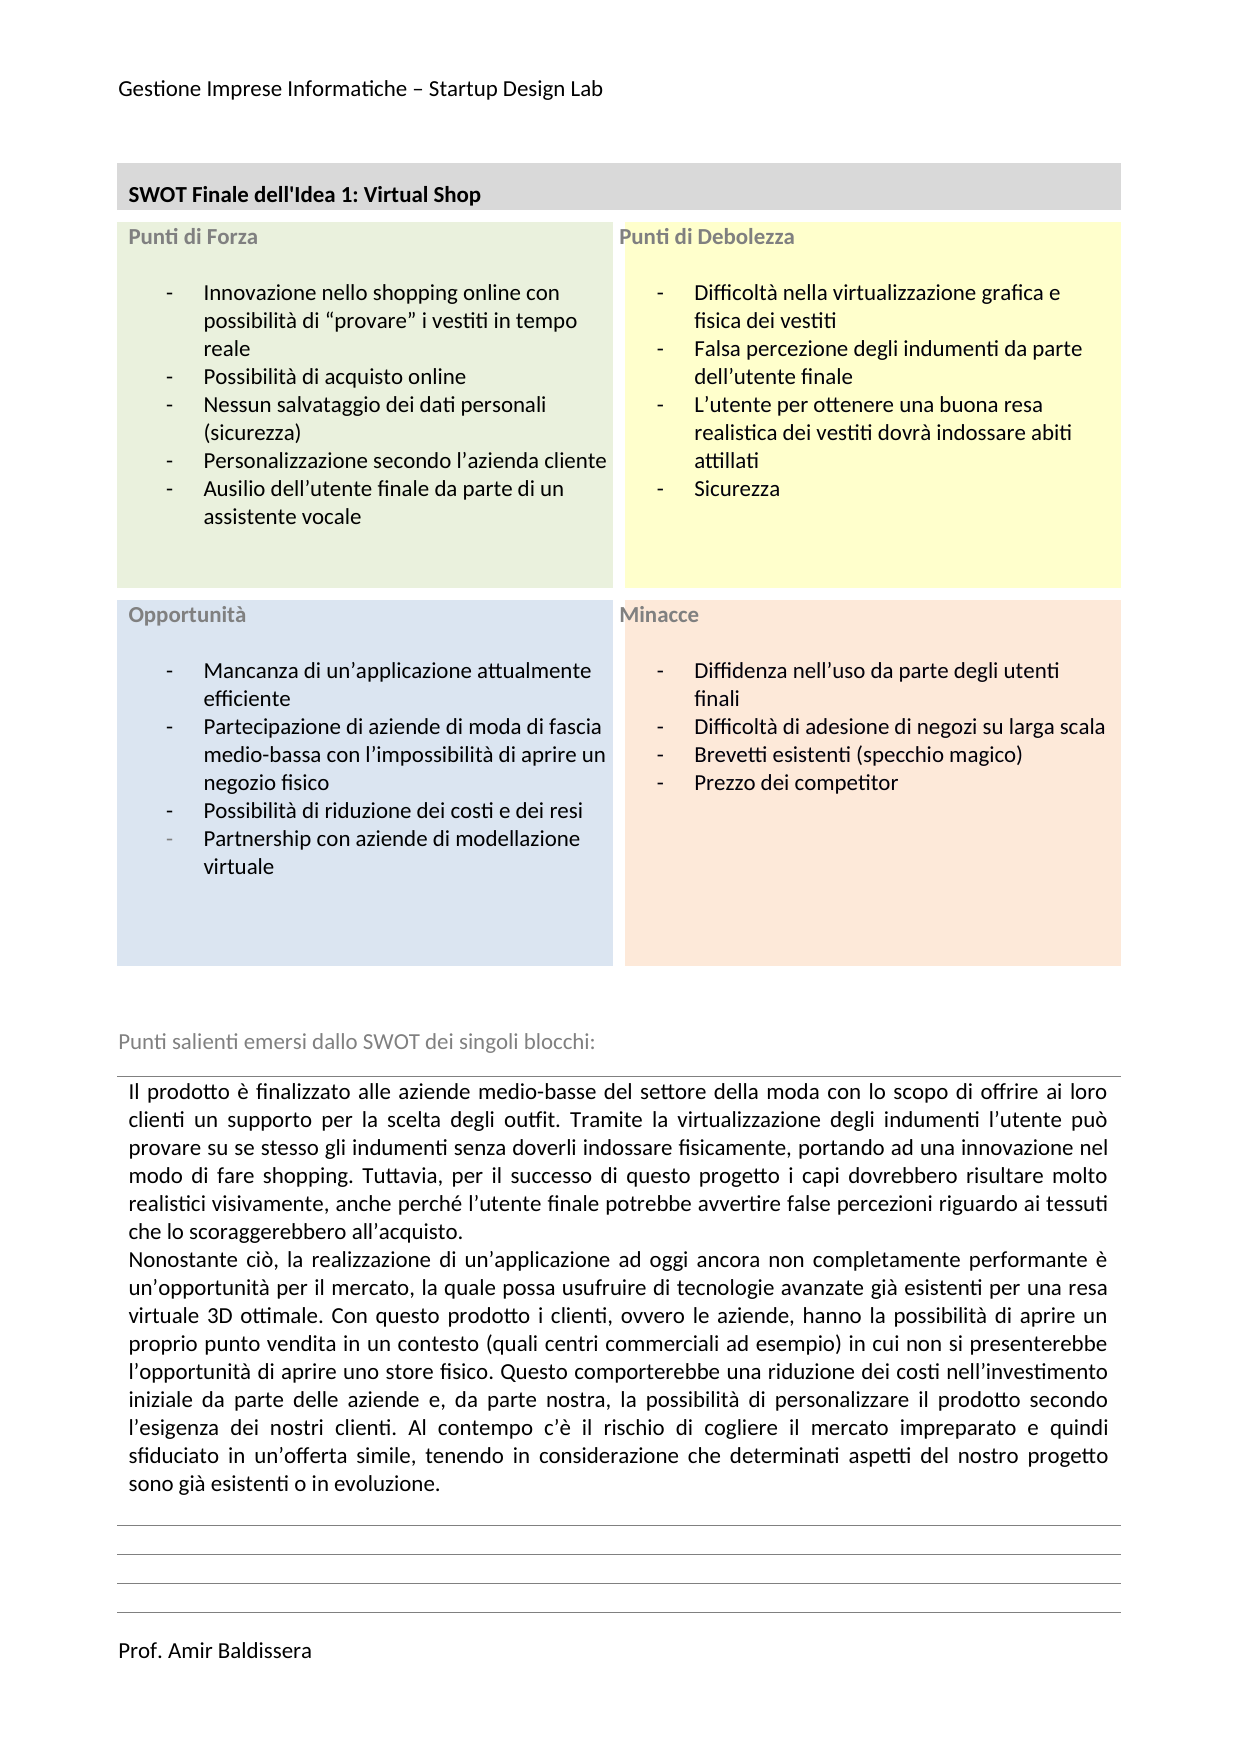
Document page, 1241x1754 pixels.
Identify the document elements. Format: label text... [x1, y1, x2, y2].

text Punti salienti emersi dallo SWOT dei singoli blocchi: [118, 1027, 1122, 1055]
table_cell SWOT Finale dell'Idea 1: Virtual Shop [117, 163, 1121, 210]
table_cell [117, 1555, 1121, 1583]
table_cell Opportunità Mancanza di un’applicazione attualmente efficiente Partecipazione di aziende di moda di fascia medio-bassa con l’impossibilità di aprire un negozio fisico Possibilità di riduzione dei costi e dei resi Partnership con aziende di modellazione virtuale [117, 600, 613, 966]
table_cell Punti di Forza Innovazione nello shopping online con possibilità di “provare” i vestiti in tempo reale Possibilità di acquisto online Nessun salvataggio dei dati personali (sicurezza) Personalizzazione secondo l’azienda cliente Ausilio dell’utente finale da parte di un assistente vocale [117, 222, 613, 588]
table_header Il prodotto è finalizzato alle aziende medio-basse del settore della moda con lo scopo di offrire ai loro clienti un supporto per la scelta degli outfit. Tramite la virtualizzazione degli indumenti l’utente può provare su se stesso gli indumenti senza doverli indossare fisicamente, portando ad una innovazione nel modo di fare shopping. Tuttavia, per il successo di questo progetto i capi dovrebbero risultare molto realistici visivamente, anche perché l’utente finale potrebbe avvertire false percezioni riguardo ai tessuti che lo scoraggerebbero all’acquisto. Nonostante ciò, la realizzazione di un’applicazione ad oggi ancora non completamente performante è un’opportunità per il mercato, la quale possa usufruire di tecnologie avanzate già esistenti per una resa virtuale 3D ottimale. Con questo prodotto i clienti, ovvero le aziende, hanno la possibilità di aprire un proprio punto vendita in un contesto (quali centri commerciali ad esempio) in cui non si presenterebbe l’opportunità di aprire uno store fisico. Questo comporterebbe una riduzione dei costi nell’investimento iniziale da parte delle aziende e, da parte nostra, la possibilità di personalizzare il prodotto secondo l’esigenza dei nostri clienti. Al contempo c’è il rischio di cogliere il mercato impreparato e quindi sfiduciato in un’offerta simile, tenendo in considerazione che determinati aspetti del nostro progetto sono già esistenti o in evoluzione. [117, 1077, 1121, 1525]
table_cell Punti di Debolezza Difficoltà nella virtualizzazione grafica e fisica dei vestiti Falsa percezione degli indumenti da parte dell’utente finale L’utente per ottenere una buona resa realistica dei vestiti dovrà indossare abiti attillati Sicurezza [625, 222, 1121, 588]
table_cell Minacce Diffidenza nell’uso da parte degli utenti finali Difficoltà di adesione di negozi su larga scala Brevetti esistenti (specchio magico) Prezzo dei competitor [625, 600, 1121, 966]
table_cell [117, 1584, 1121, 1612]
table_cell [117, 1526, 1121, 1554]
